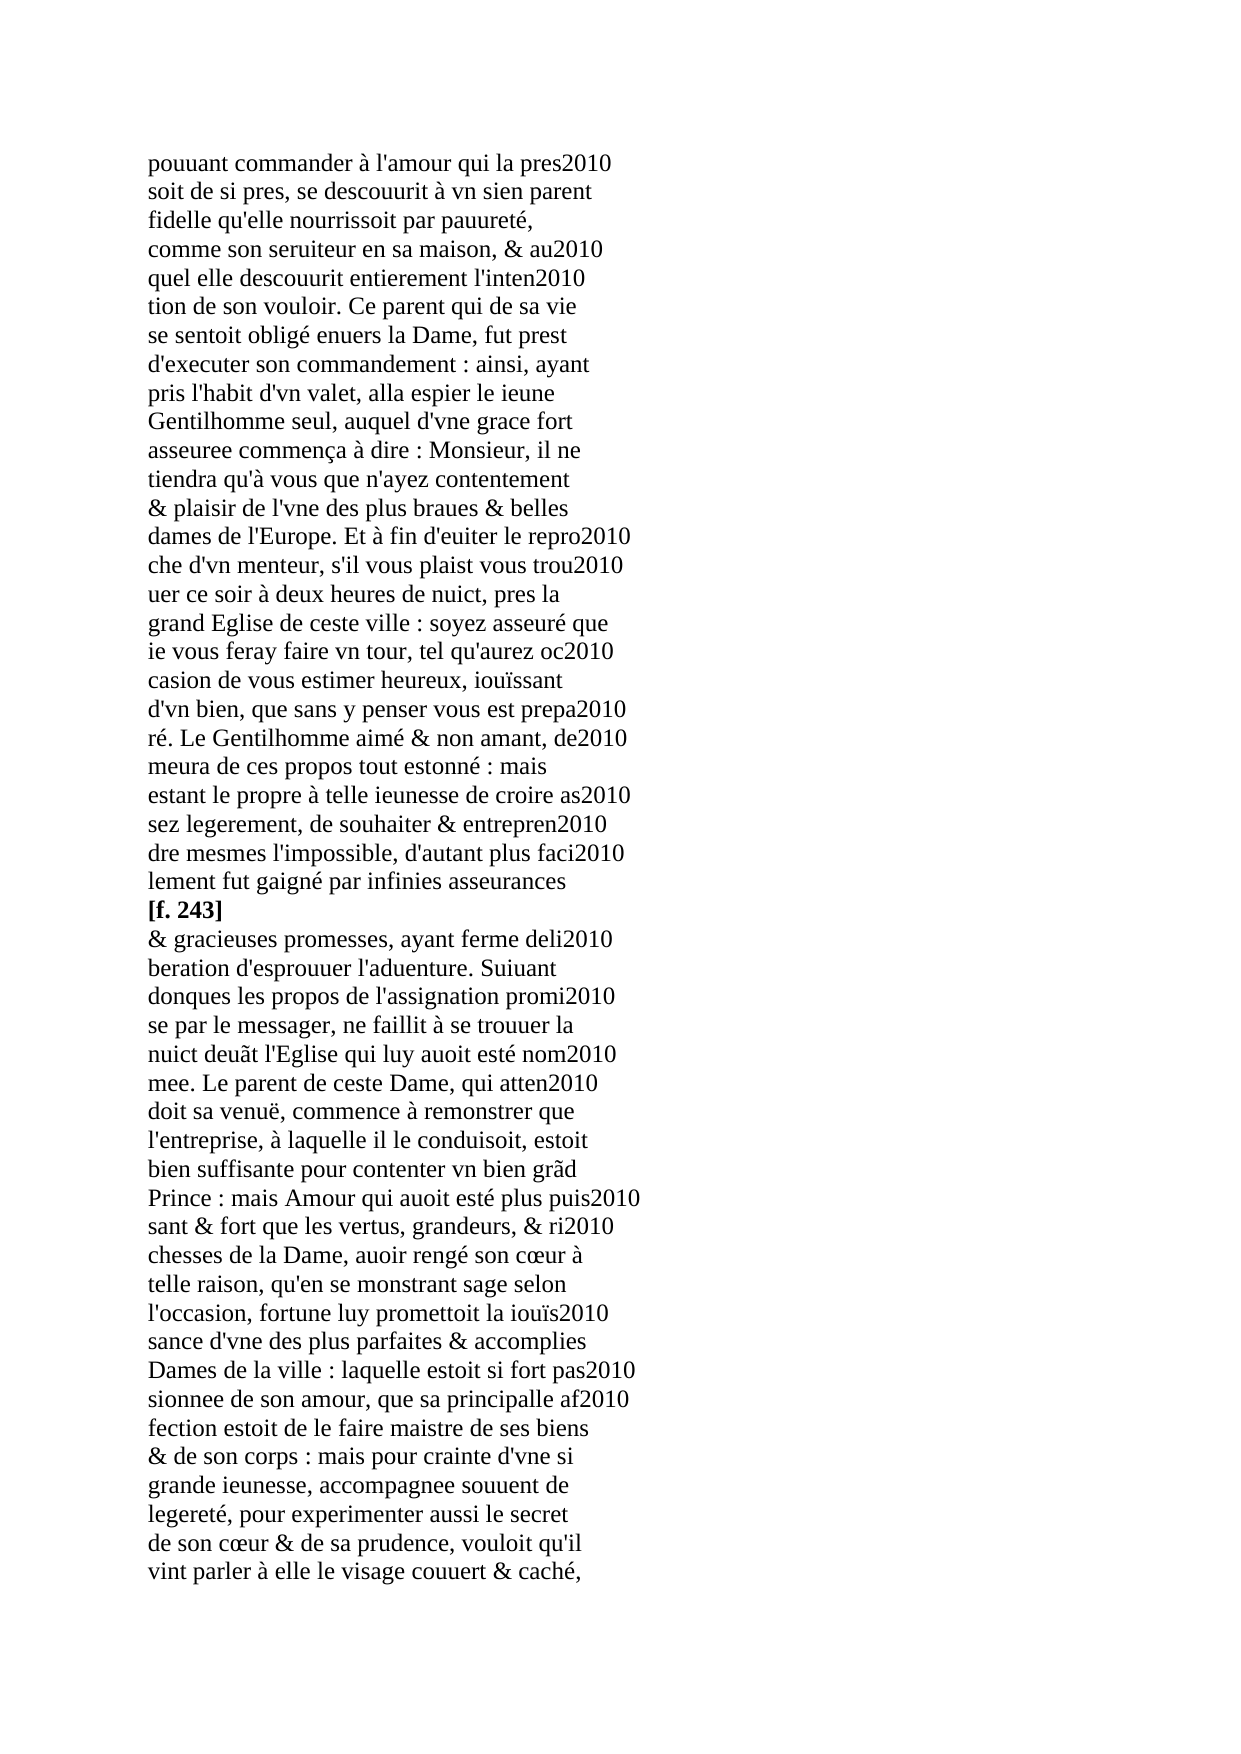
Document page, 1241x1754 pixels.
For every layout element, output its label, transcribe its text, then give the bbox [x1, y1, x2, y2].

text pouuant commander à l'amour qui la pres2010 soit de si pres, se descouurit à vn sien parent fidelle qu'elle nourrissoit par pauureté, comme son seruiteur en sa maison, & au2010 quel elle descouurit entierement l'inten2010 tion de son vouloir. Ce parent qui de sa vie se sentoit obligé enuers la Dame, fut prest d'executer son commandement : ainsi, ayant pris l'habit d'vn valet, alla espier le ieune Gentilhomme seul, auquel d'vne grace fort asseuree commença à dire : Monsieur, il ne tiendra qu'à vous que n'ayez contentement & plaisir de l'vne des plus braues & belles dames de l'Europe. Et à fin d'euiter le repro2010 che d'vn menteur, s'il vous plaist vous trou2010 uer ce soir à deux heures de nuict, pres la grand Eglise de ceste ville : soyez asseuré que ie vous feray faire vn tour, tel qu'aurez oc2010 casion de vous estimer heureux, iouïssant d'vn bien, que sans y penser vous est prepa2010 ré. Le Gentilhomme aimé & non amant, de2010 meura de ces propos tout estonné : mais estant le propre à telle ieunesse de croire as2010 sez legerement, de souhaiter & entrepren2010 dre mesmes l'impossible, d'autant plus faci2010 lement fut gaigné par infinies asseurances [f. 243] & gracieuses promesses, ayant ferme deli2010 beration d'esprouuer l'aduenture. Suiuant donques les propos de l'assignation promi2010 se par le messager, ne faillit à se trouuer la nuict deuãt l'Eglise qui luy auoit esté nom2010 mee. Le parent de ceste Dame, qui atten2010 doit sa venuë, commence à remonstrer que l'entreprise, à laquelle il le conduisoit, estoit bien suffisante pour contenter vn bien grãd Prince : mais Amour qui auoit esté plus puis2010 sant & fort que les vertus, grandeurs, & ri2010 chesses de la Dame, auoir rengé son cœur à telle raison, qu'en se monstrant sage selon l'occasion, fortune luy promettoit la iouïs2010 sance d'vne des plus parfaites & accomplies Dames de la ville : laquelle estoit si fort pas2010 sionnee de son amour, que sa principalle af2010 fection estoit de le faire maistre de ses biens & de son corps : mais pour crainte d'vne si grande ieunesse, accompagnee souuent de legereté, pour experimenter aussi le secret de son cœur & de sa prudence, vouloit qu'il vint parler à elle le visage couuert & caché, [148, 148, 1093, 1585]
